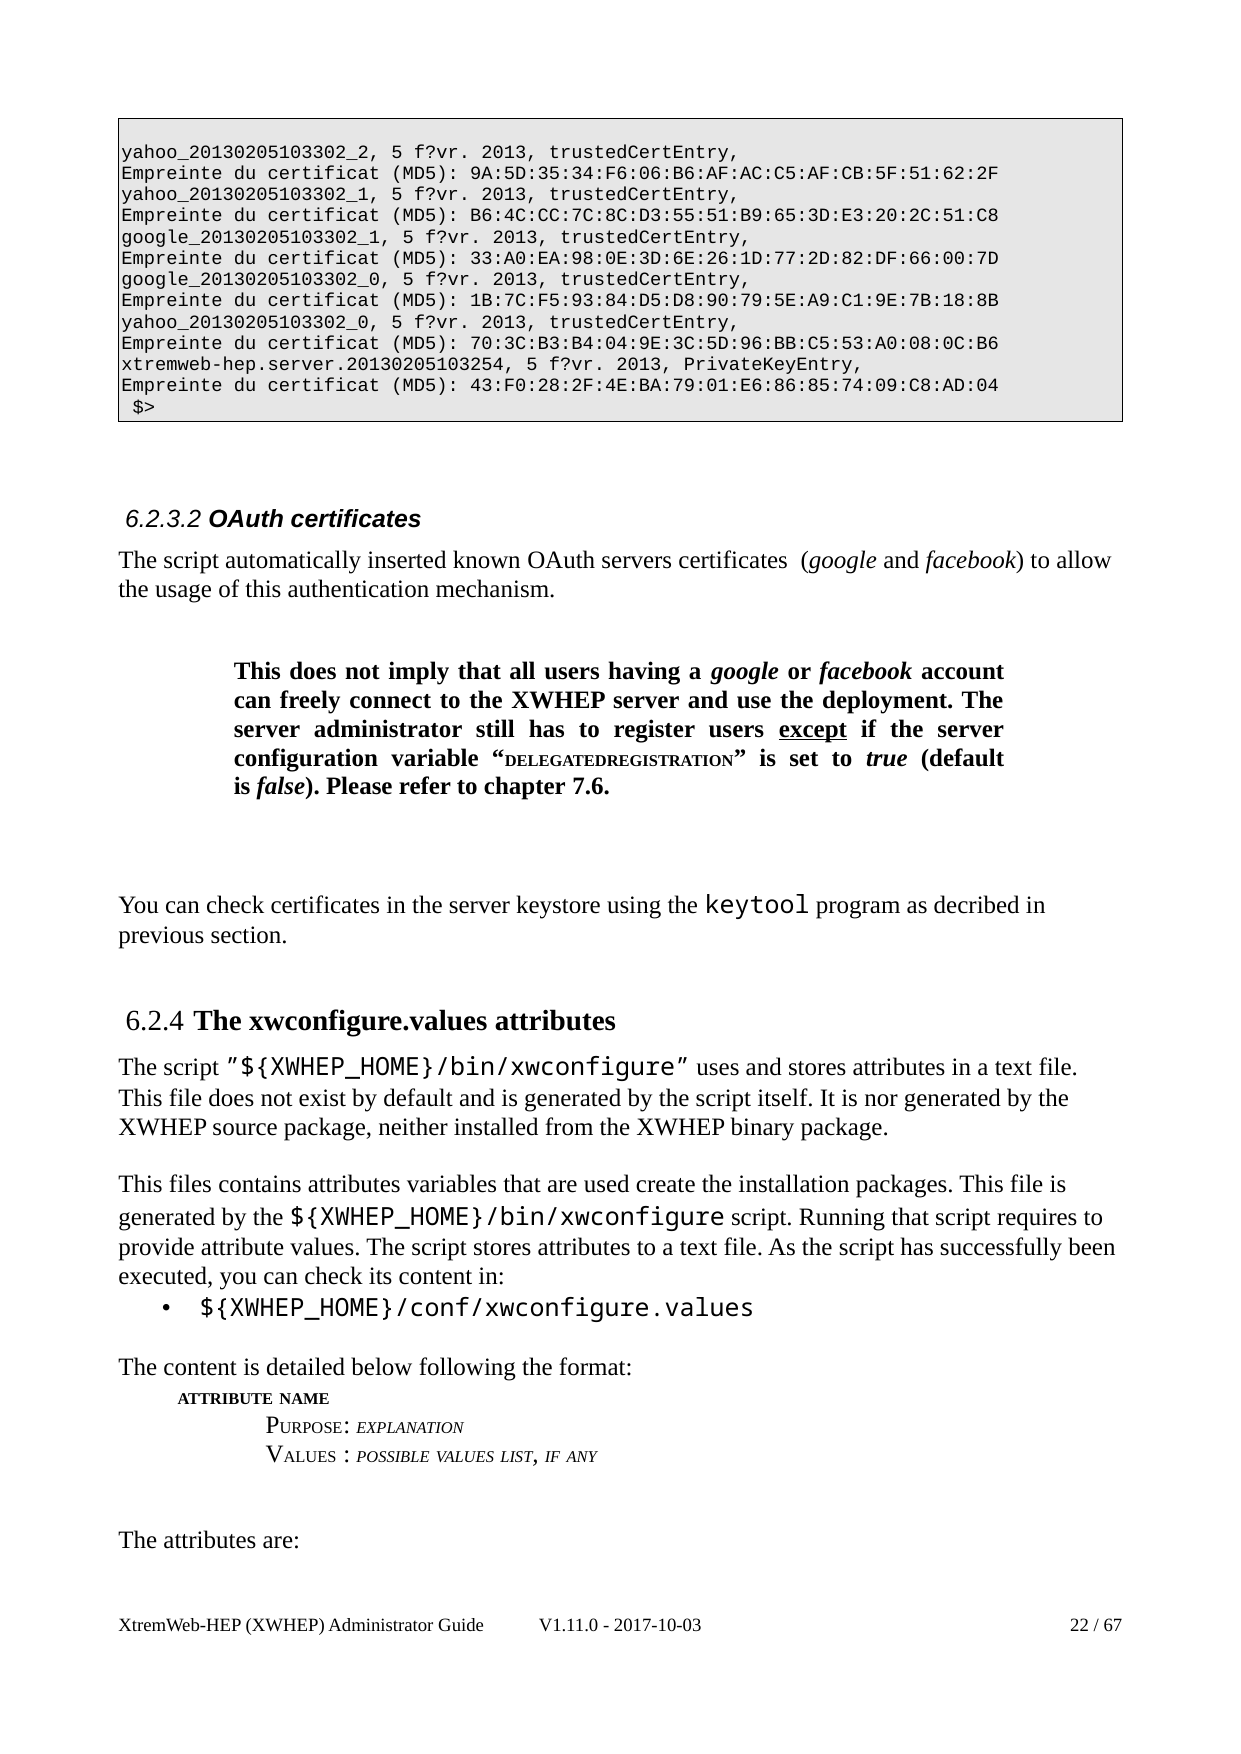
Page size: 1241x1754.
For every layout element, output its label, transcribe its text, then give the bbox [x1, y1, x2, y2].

text Empreinte du certificat (MD5): B6:4C:CC:7C:8C:D3:55:51:B9:65:3D:E3:20:2C:51:C8 [119, 203, 1122, 224]
text This files contains attributes variables that are used create the installation packages. This file is generated by the ${XWHEP_HOME}/bin/xwconfigure script. Running that script requires to provide attribute values. The script stores attributes to a text file. As the script has successfully been executed, you can check its content in: [118, 1169, 1122, 1290]
text The attributes are: [118, 1525, 1122, 1554]
text Empreinte du certificat (MD5): 43:F0:28:2F:4E:BA:79:01:E6:86:85:74:09:C8:AD:04 [119, 373, 1122, 394]
text Empreinte du certificat (MD5): 70:3C:B3:B4:04:9E:3C:5D:96:BB:C5:53:A0:08:0C:B6 [119, 331, 1122, 352]
text google_20130205103302_1, 5 f?vr. 2013, trustedCertEntry, [119, 224, 1122, 246]
text You can check certificates in the server keystore using the keytool program as decribed in previous section. [118, 886, 1122, 949]
text xtremweb-hep.server.20130205103254, 5 f?vr. 2013, PrivateKeyEntry, [119, 352, 1122, 373]
text yahoo_20130205103302_0, 5 f?vr. 2013, trustedCertEntry, [119, 309, 1122, 331]
text The script ”${XWHEP_HOME}/bin/xwconfigure” uses and stores attributes in a text file. This file does not exist by default and is generated by the script itself. It is nor generated by the XWHEP source package, neither installed from the XWHEP binary package. [118, 1049, 1122, 1141]
text Empreinte du certificat (MD5): 1B:7C:F5:93:84:D5:D8:90:79:5E:A9:C1:9E:7B:18:8B [119, 288, 1122, 309]
subtitle OAuth certificates [118, 504, 1122, 533]
list ${XWHEP_HOME}/conf/xwconfigure.values [162, 1290, 1122, 1324]
text attribute name [177, 1381, 1122, 1410]
text The script automatically inserted known OAuth servers certificates (google and facebook) to allow the usage of this authentication mechanism. [118, 545, 1122, 603]
subtitle The xwconfigure.values attributes [118, 1003, 1122, 1037]
text Empreinte du certificat (MD5): 9A:5D:35:34:F6:06:B6:AF:AC:C5:AF:CB:5F:51:62:2F [119, 161, 1122, 182]
text Purpose : explanation [265, 1410, 1122, 1439]
text yahoo_20130205103302_1, 5 f?vr. 2013, trustedCertEntry, [119, 182, 1122, 203]
text This does not imply that all users having a google or facebook account can freely connect to the XWHEP server and use the deployment. The server administrator still has to register users except if the server configuration variable “delegatedregistration” is set to true (default is false). Please refer to chapter 7.6. [233, 656, 1004, 800]
text The content is detailed below following the format: [118, 1352, 1122, 1381]
text google_20130205103302_0, 5 f?vr. 2013, trustedCertEntry, [119, 267, 1122, 288]
text Values : possible values list, if any [265, 1439, 1122, 1467]
text $> [119, 394, 1122, 421]
text yahoo_20130205103302_2, 5 f?vr. 2013, trustedCertEntry, [119, 139, 1122, 161]
text Empreinte du certificat (MD5): 33:A0:EA:98:0E:3D:6E:26:1D:77:2D:82:DF:66:00:7D [119, 246, 1122, 267]
